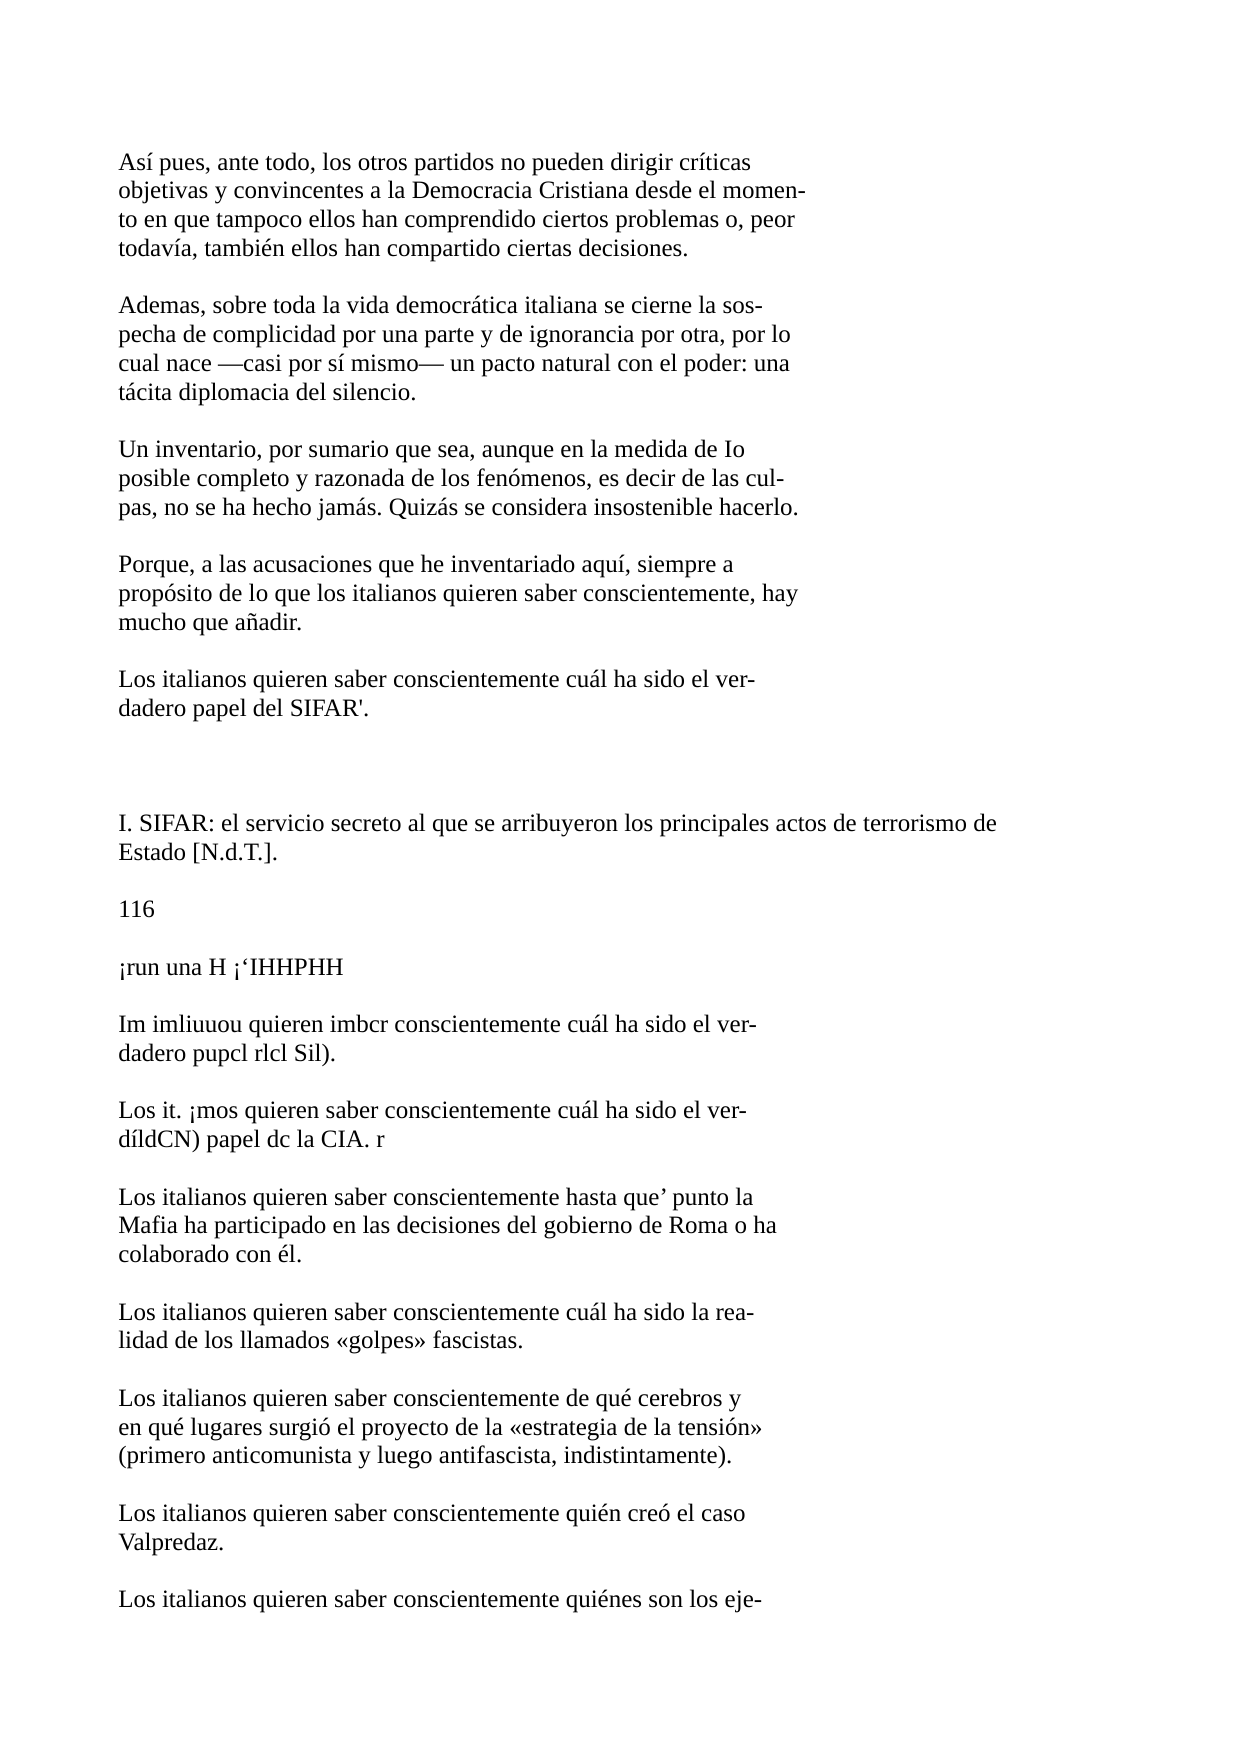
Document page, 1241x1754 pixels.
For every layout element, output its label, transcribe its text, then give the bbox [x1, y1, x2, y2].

text dadero pupcl rlcl Sil). [118, 1038, 1122, 1067]
text Los italianos quieren saber conscientemente cuál ha sido la rea- [118, 1297, 1122, 1326]
text Im imliuuou quieren imbcr conscientemente cuál ha sido el ver- [118, 1009, 1122, 1038]
text Los italianos quieren saber conscientemente quiénes son los eje- [118, 1584, 1122, 1613]
text mucho que añadir. [118, 607, 1122, 636]
text todavía, también ellos han compartido ciertas decisiones. [118, 233, 1122, 262]
text colaborado con él. [118, 1239, 1122, 1268]
text ¡run una H ¡‘IHHPHH [118, 952, 1122, 981]
text cual nace —casi por sí mismo— un pacto natural con el poder: una [118, 348, 1122, 377]
text Ademas, sobre toda la vida democrática italiana se cierne la sos- [118, 291, 1122, 319]
text Los italianos quieren saber conscientemente hasta que’ punto la [118, 1182, 1122, 1211]
text tácita diplomacia del silencio. [118, 377, 1122, 406]
text Valpredaz. [118, 1527, 1122, 1556]
text Porque, a las acusaciones que he inventariado aquí, siempre a [118, 549, 1122, 578]
text dadero papel del SIFAR'. [118, 693, 1122, 722]
text Mafia ha participado en las decisiones del gobierno de Roma o ha [118, 1211, 1122, 1239]
text Un inventario, por sumario que sea, aunque en la medida de Io [118, 434, 1122, 463]
text en qué lugares surgió el proyecto de la «estrategia de la tensión» [118, 1412, 1122, 1441]
text díldCN) papel dc la CIA. r [118, 1124, 1122, 1153]
text Así pues, ante todo, los otros partidos no pueden dirigir críticas [118, 147, 1122, 176]
text Los italianos quieren saber conscientemente quién creó el caso [118, 1498, 1122, 1527]
text I. SIFAR: el servicio secreto al que se arribuyeron los principales actos de terrorismo de [118, 808, 1122, 837]
text pas, no se ha hecho jamás. Quizás se considera insostenible hacerlo. [118, 492, 1122, 521]
text Estado [N.d.T.]. [118, 837, 1122, 866]
text posible completo y razonada de los fenómenos, es decir de las cul- [118, 463, 1122, 492]
text pecha de complicidad por una parte y de ignorancia por otra, por lo [118, 319, 1122, 348]
text 116 [118, 894, 1122, 923]
text Los it. ¡mos quieren saber conscientemente cuál ha sido el ver- [118, 1096, 1122, 1124]
text (primero anticomunista y luego antifascista, indistintamente). [118, 1441, 1122, 1469]
text to en que tampoco ellos han comprendido ciertos problemas o, peor [118, 204, 1122, 233]
text lidad de los llamados «golpes» fascistas. [118, 1326, 1122, 1354]
text Los italianos quieren saber conscientemente cuál ha sido el ver- [118, 664, 1122, 693]
text Los italianos quieren saber conscientemente de qué cerebros y [118, 1383, 1122, 1412]
text propósito de lo que los italianos quieren saber conscientemente, hay [118, 578, 1122, 607]
text objetivas y convincentes a la Democracia Cristiana desde el momen- [118, 176, 1122, 204]
